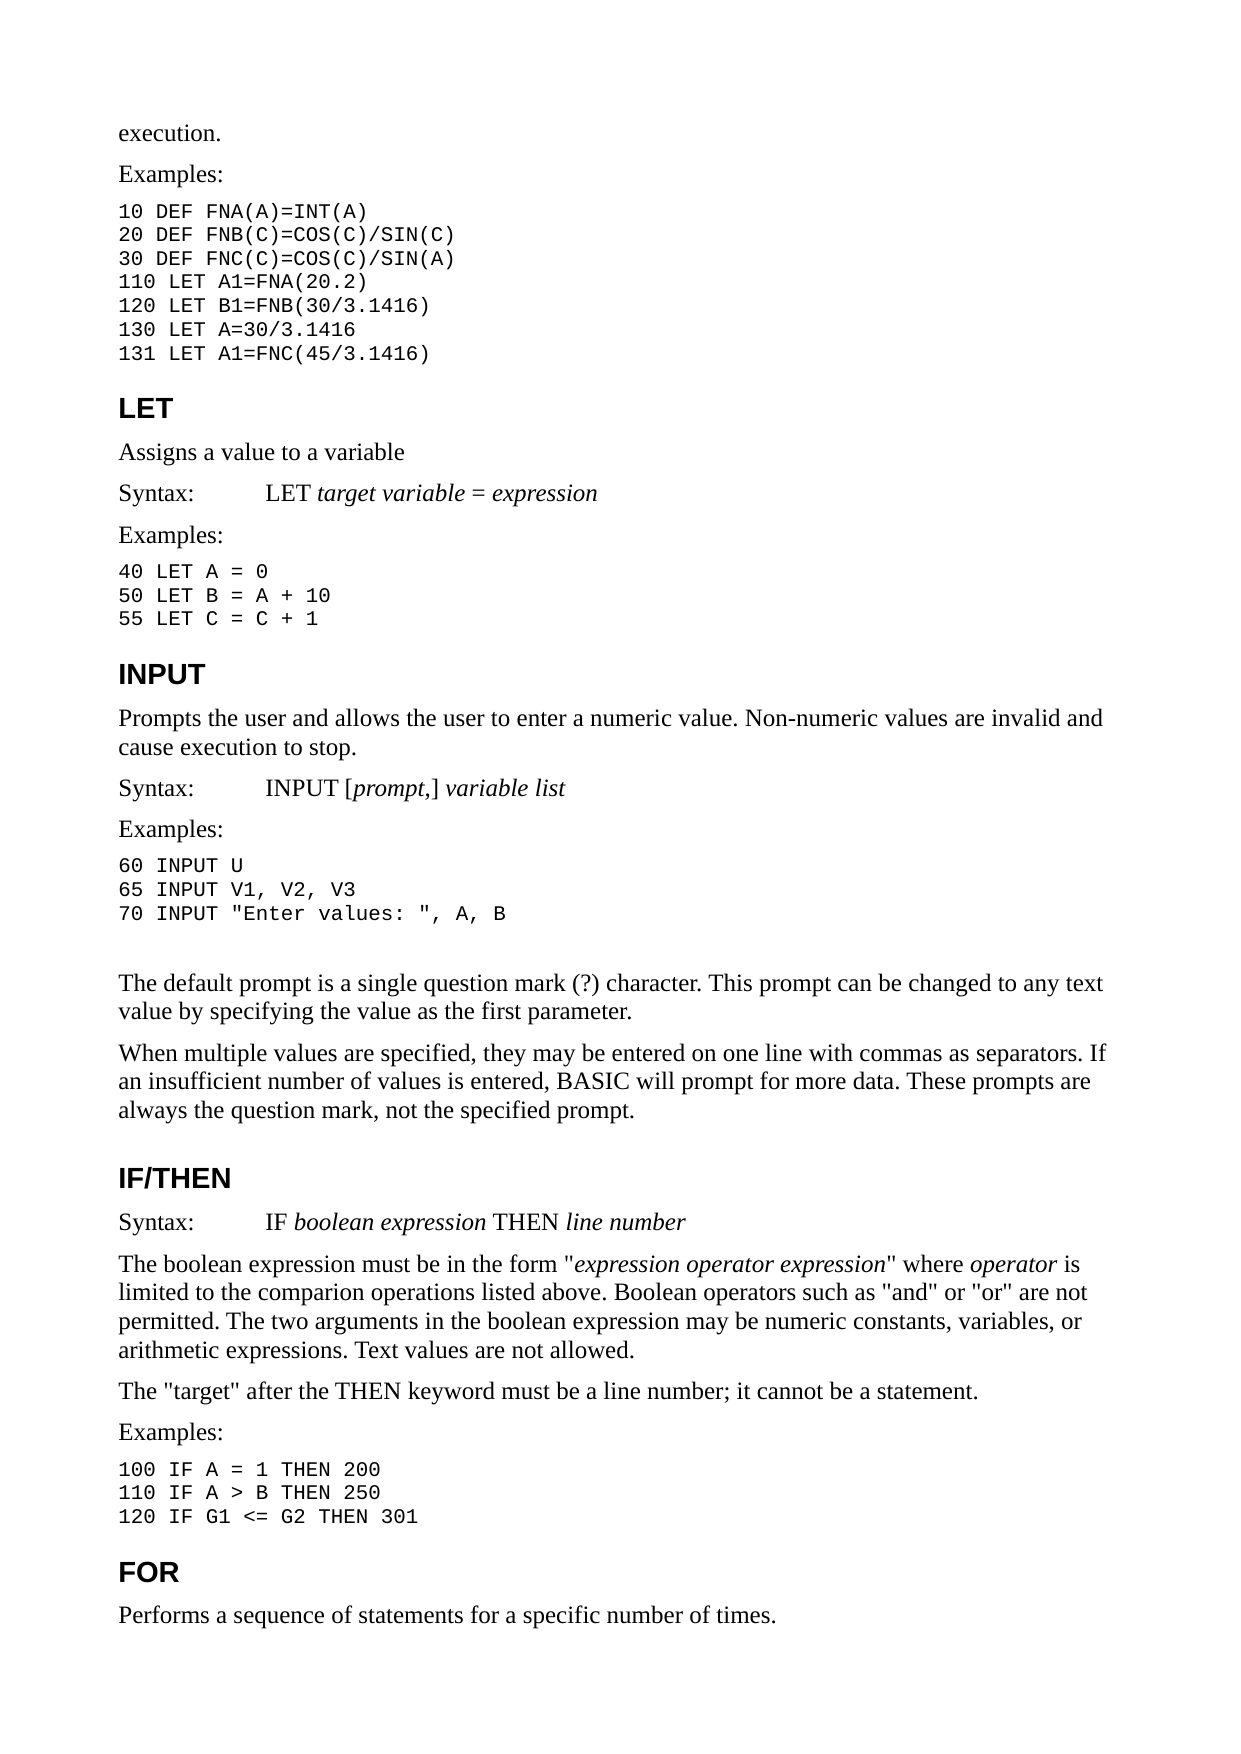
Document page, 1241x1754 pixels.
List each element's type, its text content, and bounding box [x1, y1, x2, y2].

text 131 LET A1=FNC(45/3.1416) [118, 342, 1122, 366]
text Examples: [118, 520, 1122, 548]
text 110 IF A > B THEN 250 [118, 1482, 1122, 1506]
text Examples: [118, 1417, 1122, 1446]
text The boolean expression must be in the form "expression operator expression" where operator is limited to the comparion operations listed above. Boolean operators such as "and" or "or" are not permitted. The two arguments in the boolean expression may be numeric constants, variables, or arithmetic expressions. Text values are not allowed. [118, 1249, 1122, 1364]
subtitle LET [118, 391, 1122, 425]
text 120 IF G1 <= G2 THEN 301 [118, 1506, 1122, 1529]
text Prompts the user and allows the user to enter a numeric value. Non-numeric values are invalid and cause execution to stop. [118, 703, 1122, 760]
text Assigns a value to a variable [118, 437, 1122, 466]
text 120 LET B1=FNB(30/3.1416) [118, 295, 1122, 319]
text Syntax: LET target variable = expression [118, 478, 1122, 507]
subtitle IF/THEN [118, 1161, 1122, 1195]
text Examples: [118, 814, 1122, 843]
text 65 INPUT V1, V2, V3 [118, 879, 1122, 903]
text 55 LET C = C + 1 [118, 608, 1122, 632]
text The default prompt is a single question mark (?) character. This prompt can be changed to any text value by specifying the value as the first parameter. [118, 968, 1122, 1025]
text 40 LET A = 0 [118, 561, 1122, 584]
text 20 DEF FNB(C)=COS(C)/SIN(C) [118, 224, 1122, 248]
text Syntax: INPUT [prompt,] variable list [118, 773, 1122, 802]
text 60 INPUT U [118, 855, 1122, 879]
text The "target" after the THEN keyword must be a line number; it cannot be a statement. [118, 1376, 1122, 1405]
text 50 LET B = A + 10 [118, 584, 1122, 608]
subtitle FOR [118, 1554, 1122, 1588]
text Syntax: IF boolean expression THEN line number [118, 1207, 1122, 1236]
text 110 LET A1=FNA(20.2) [118, 272, 1122, 295]
text When multiple values are specified, they may be entered on one line with commas as separators. If an insufficient number of values is entered, BASIC will prompt for more data. These prompts are always the question mark, not the specified prompt. [118, 1038, 1122, 1124]
text Examples: [118, 159, 1122, 188]
text 70 INPUT "Enter values: ", A, B [118, 903, 1122, 926]
text 100 IF A = 1 THEN 200 [118, 1459, 1122, 1482]
text Performs a sequence of statements for a specific number of times. [118, 1601, 1122, 1629]
text 10 DEF FNA(A)=INT(A) [118, 201, 1122, 224]
text execution. [118, 118, 1122, 147]
text 30 DEF FNC(C)=COS(C)/SIN(A) [118, 248, 1122, 272]
text 130 LET A=30/3.1416 [118, 319, 1122, 342]
subtitle INPUT [118, 657, 1122, 690]
